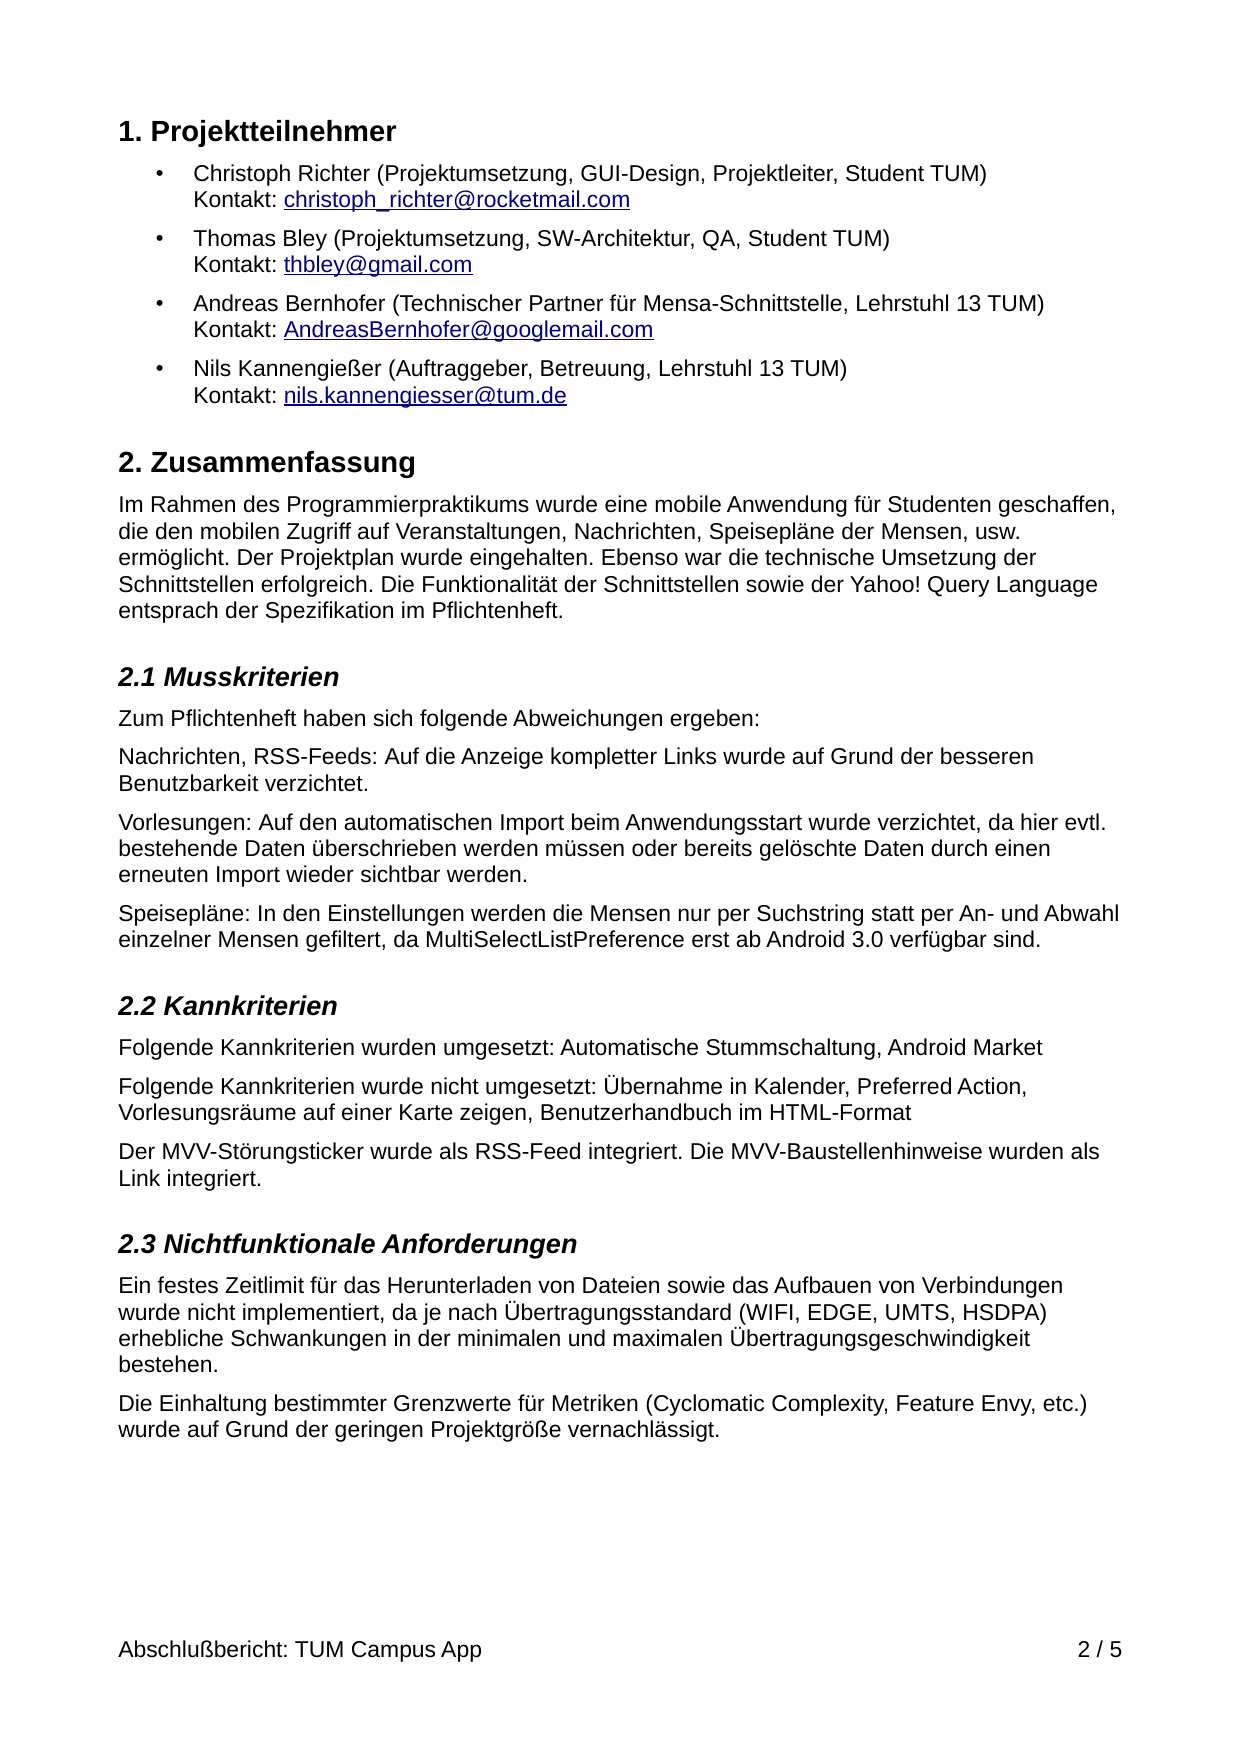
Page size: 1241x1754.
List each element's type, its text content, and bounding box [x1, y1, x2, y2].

text Zum Pflichtenheft haben sich folgende Abweichungen ergeben: [118, 704, 1122, 731]
subtitle 2.3 Nichtfunktionale Anforderungen [118, 1228, 1122, 1259]
text Der MVV-Störungsticker wurde als RSS-Feed integriert. Die MVV-Baustellenhinweise wurden als Link integriert. [118, 1138, 1122, 1191]
list Nils Kannengießer (Auftraggeber, Betreuung, Lehrstuhl 13 TUM) Kontakt: nils.kannengiesser@tum.de [156, 355, 1122, 408]
subtitle 1. Projektteilnehmer [118, 113, 1122, 147]
text Vorlesungen: Auf den automatischen Import beim Anwendungsstart wurde verzichtet, da hier evtl. bestehende Daten überschrieben werden müssen oder bereits gelöschte Daten durch einen erneuten Import wieder sichtbar werden. [118, 808, 1122, 888]
list Christoph Richter (Projektumsetzung, GUI-Design, Projektleiter, Student TUM) Kontakt: christoph_richter@rocketmail.com [156, 159, 1122, 212]
list Thomas Bley (Projektumsetzung, SW-Architektur, QA, Student TUM) Kontakt: thbley@gmail.com [156, 225, 1122, 277]
text Nachrichten, RSS-Feeds: Auf die Anzeige kompletter Links wurde auf Grund der besseren Benutzbarkeit verzichtet. [118, 743, 1122, 796]
text Im Rahmen des Programmierpraktikums wurde eine mobile Anwendung für Studenten geschaffen, die den mobilen Zugriff auf Veranstaltungen, Nachrichten, Speisepläne der Mensen, usw. ermöglicht. Der Projektplan wurde eingehalten. Ebenso war die technische Umsetzung der Schnittstellen erfolgreich. Die Funktionalität der Schnittstellen sowie der Yahoo! Query Language entsprach der Spezifikation im Pflichtenheft. [118, 491, 1122, 623]
subtitle 2. Zusammenfassung [118, 445, 1122, 479]
text Folgende Kannkriterien wurden umgesetzt: Automatische Stummschaltung, Android Market [118, 1034, 1122, 1060]
text Speisepläne: In den Einstellungen werden die Mensen nur per Suchstring statt per An- und Abwahl einzelner Mensen gefiltert, da MultiSelectListPreference erst ab Android 3.0 verfügbar sind. [118, 900, 1122, 953]
text Die Einhaltung bestimmter Grenzwerte für Metriken (Cyclomatic Complexity, Feature Envy, etc.) wurde auf Grund der geringen Projektgröße vernachlässigt. [118, 1390, 1122, 1443]
subtitle 2.2 Kannkriterien [118, 990, 1122, 1022]
list Andreas Bernhofer (Technischer Partner für Mensa-Schnittstelle, Lehrstuhl 13 TUM) Kontakt: AndreasBernhofer@googlemail.com [156, 290, 1122, 343]
text Ein festes Zeitlimit für das Herunterladen von Dateien sowie das Aufbauen von Verbindungen wurde nicht implementiert, da je nach Übertragungsstandard (WIFI, EDGE, UMTS, HSDPA) erhebliche Schwankungen in der minimalen und maximalen Übertragungsgeschwindigkeit bestehen. [118, 1272, 1122, 1377]
text Folgende Kannkriterien wurde nicht umgesetzt: Übernahme in Kalender, Preferred Action, Vorlesungsräume auf einer Karte zeigen, Benutzerhandbuch im HTML-Format [118, 1073, 1122, 1126]
subtitle 2.1 Musskriterien [118, 661, 1122, 692]
